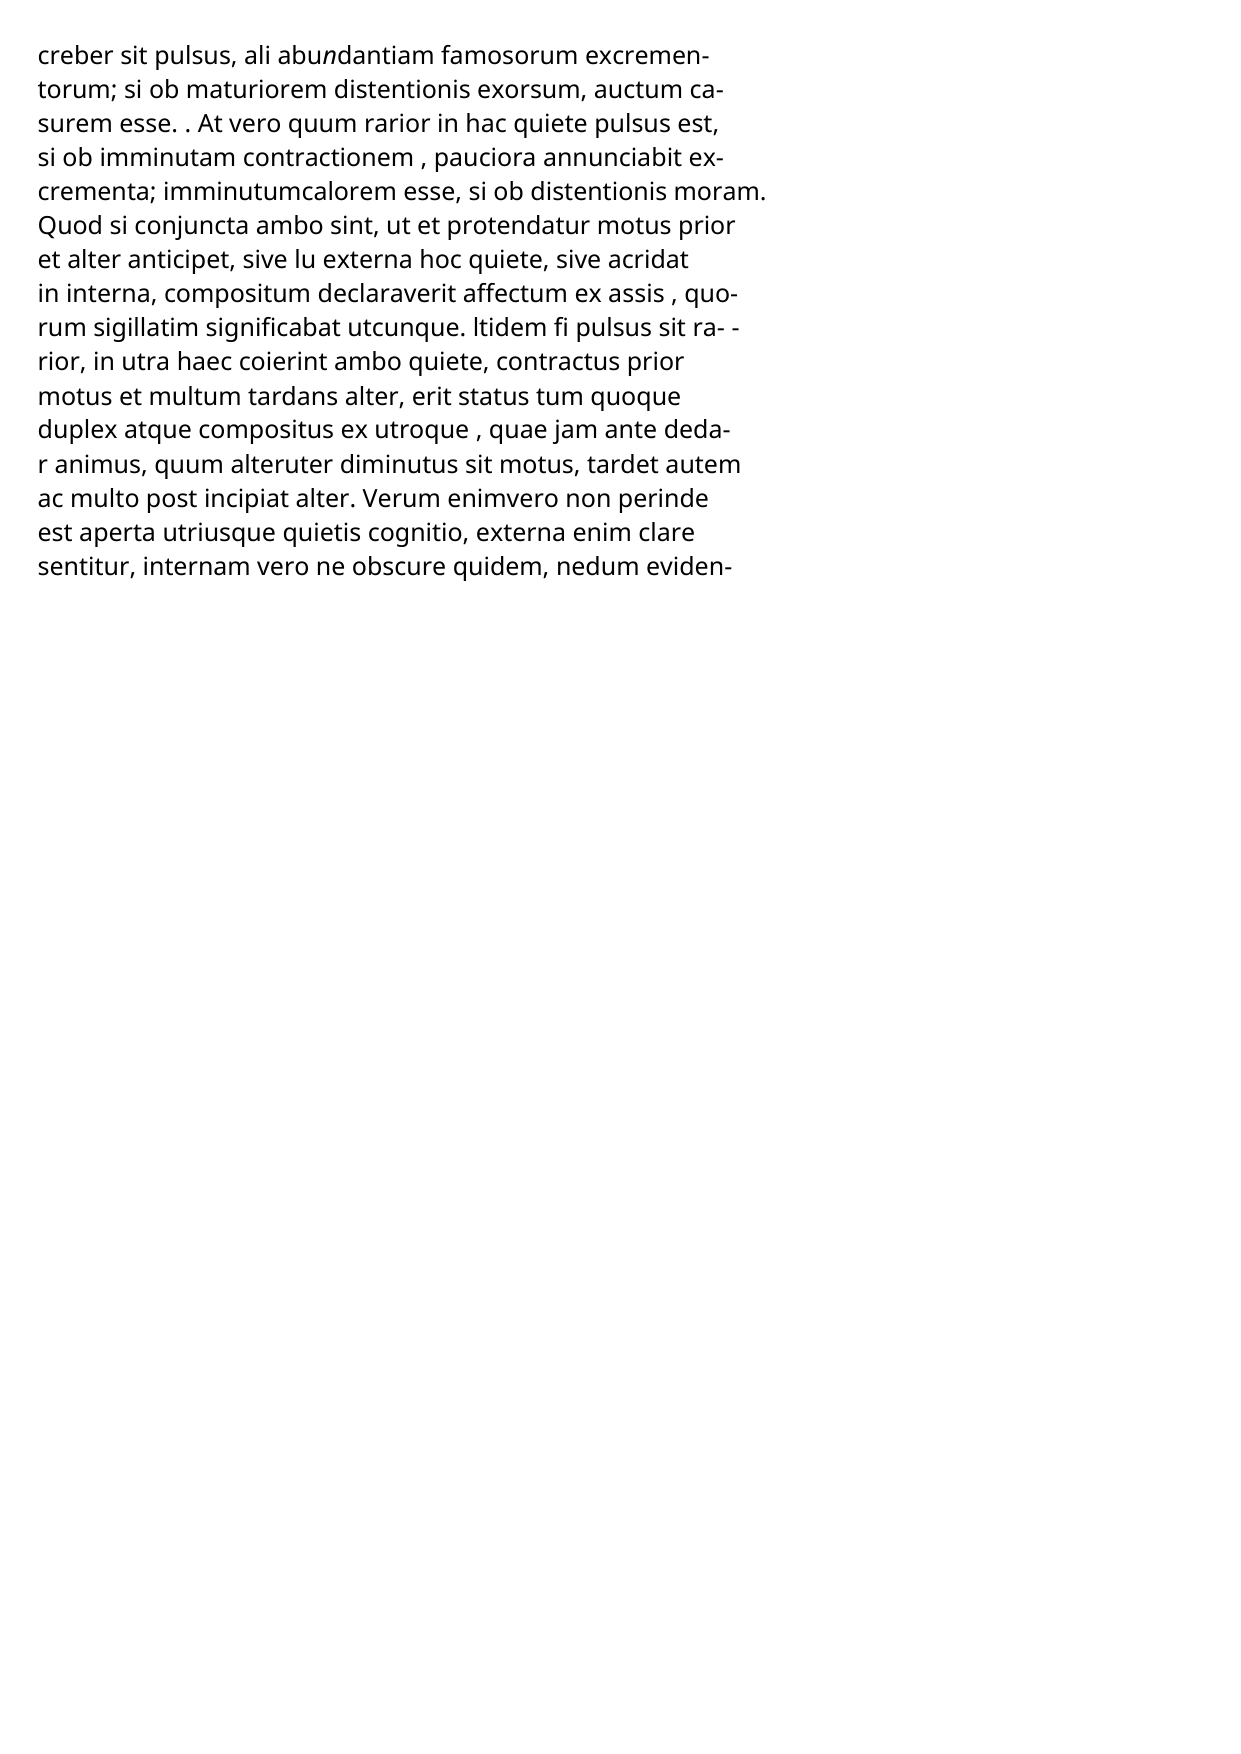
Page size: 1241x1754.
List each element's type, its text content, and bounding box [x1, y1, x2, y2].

text creber sit pulsus, ali abundantiam famosorum excremen- torum; si ob maturiorem distentionis exorsum, auctum ca- surem esse. . At vero quum rarior in hac quiete pulsus est, si ob imminutam contractionem , pauciora annunciabit ex- crementa; imminutumcalorem esse, si ob distentionis moram. Quod si conjuncta ambo sint, ut et protendatur motus prior et alter anticipet, sive lu externa hoc quiete, sive acridat in interna, compositum declaraverit affectum ex assis , quo- rum sigillatim significabat utcunque. ltidem fi pulsus sit ra- - rior, in utra haec coierint ambo quiete, contractus prior motus et multum tardans alter, erit status tum quoque duplex atque compositus ex utroque , quae jam ante deda- r animus, quum alteruter diminutus sit motus, tardet autem ac multo post incipiat alter. Verum enimvero non perinde est aperta utriusque quietis cognitio, externa enim clare sentitur, internam vero ne obscure quidem, nedum eviden- [37, 37, 1203, 582]
